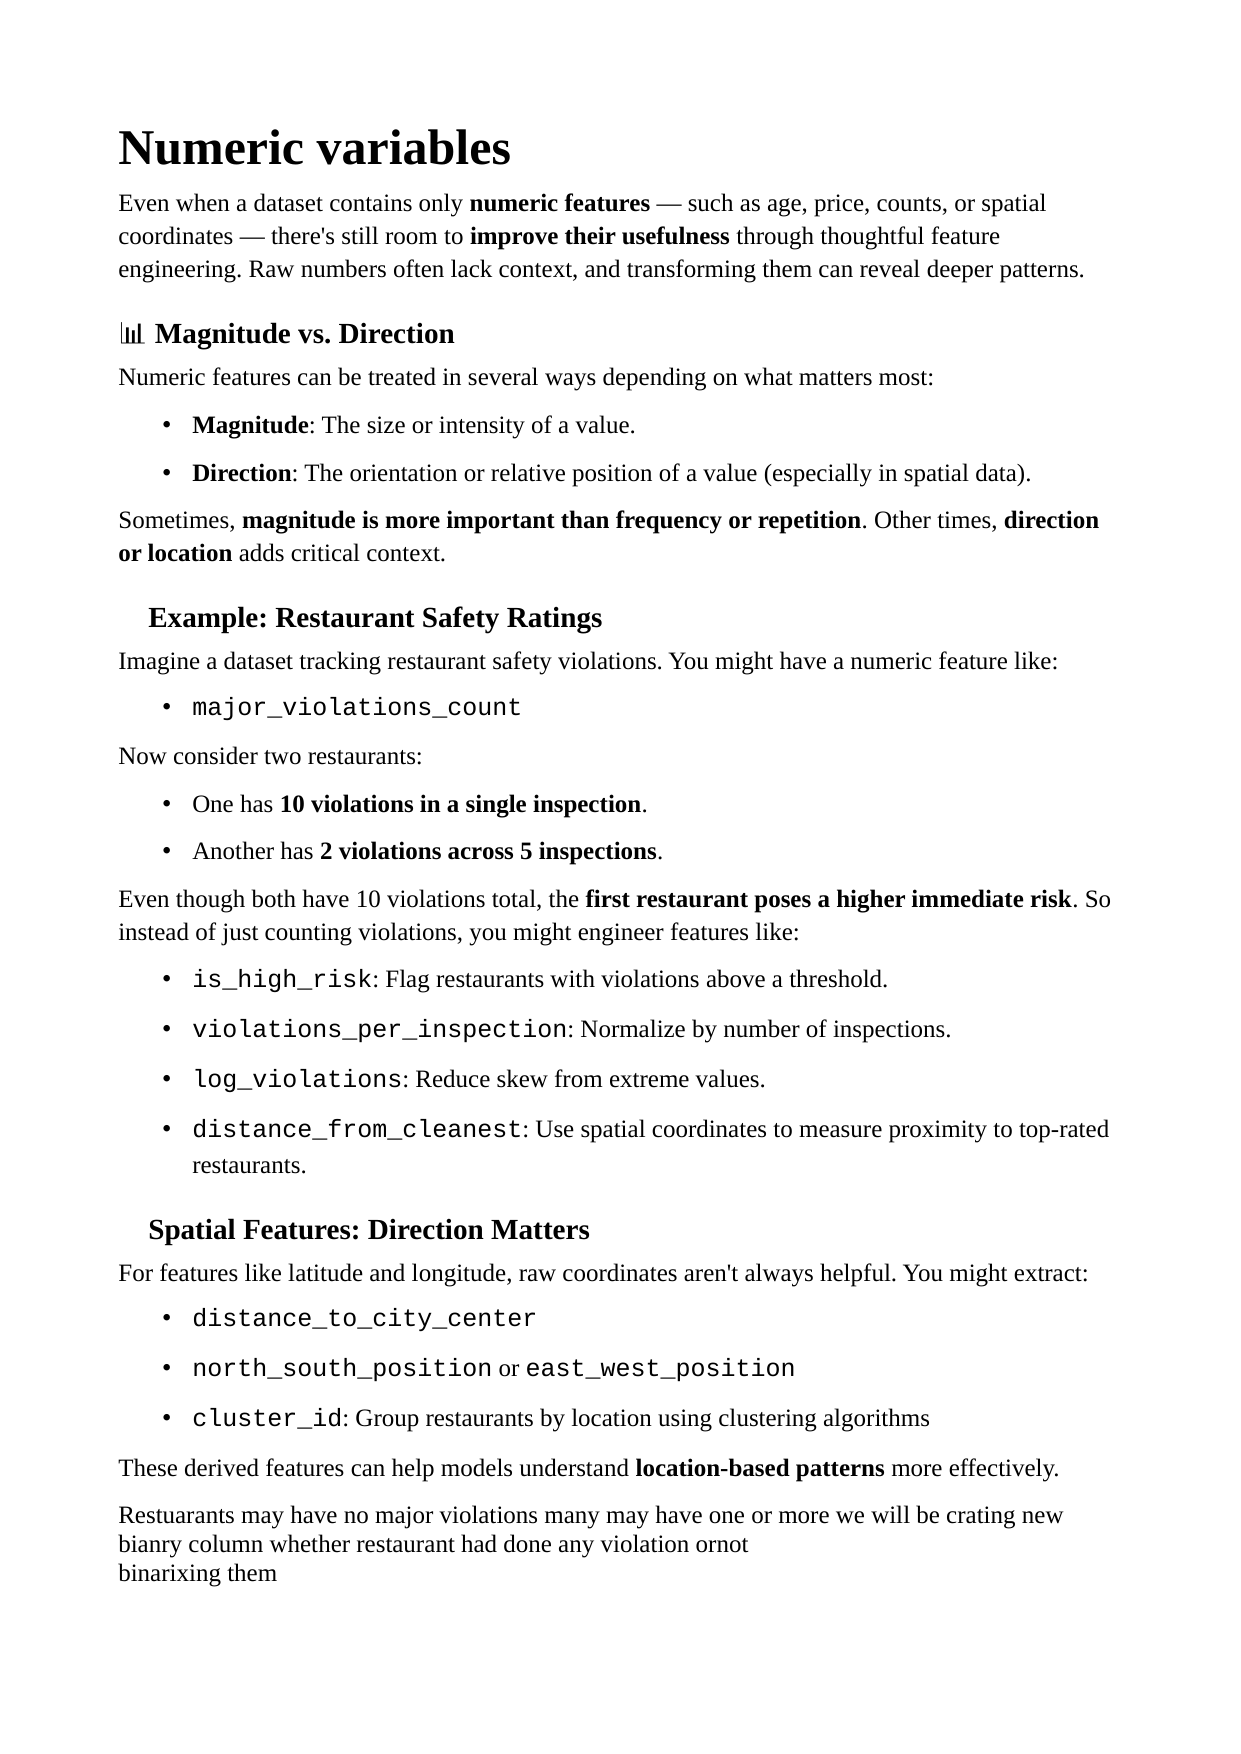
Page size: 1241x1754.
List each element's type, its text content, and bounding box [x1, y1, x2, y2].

text For features like latitude and longitude, raw coordinates aren't always helpful. You might extract: [118, 1258, 1122, 1287]
list distance_from_cleanest: Use spatial coordinates to measure proximity to top-rated restaurants. [162, 1114, 1122, 1178]
text Sometimes, magnitude is more important than frequency or repetition. Other times, direction or location adds critical context. [118, 505, 1122, 567]
list violations_per_inspection: Normalize by number of inspections. [162, 1014, 1122, 1045]
list major_violations_count [162, 694, 1122, 722]
text Even though both have 10 violations total, the first restaurant poses a higher immediate risk. So instead of just counting violations, you might engineer features like: [118, 884, 1122, 946]
list north_south_position or east_west_position [162, 1353, 1122, 1383]
text Now consider two restaurants: [118, 741, 1122, 770]
list is_high_risk: Flag restaurants with violations above a threshold. [162, 964, 1122, 995]
list One has 10 violations in a single inspection. [162, 789, 1122, 817]
text Restuarants may have no major violations many may have one or more we will be crating new bianry column whether restaurant had done any violation ornot [118, 1500, 1122, 1558]
subtitle 📊 Magnitude vs. Direction [118, 316, 1122, 350]
list Another has 2 violations across 5 inspections. [162, 836, 1122, 865]
subtitle Numeric variables [118, 118, 1122, 176]
list Magnitude: The size or intensity of a value. [162, 410, 1122, 439]
list Direction: The orientation or relative position of a value (especially in spatial data). [162, 458, 1122, 486]
text These derived features can help models understand location-based patterns more effectively. [118, 1453, 1122, 1481]
list distance_to_city_center [162, 1306, 1122, 1334]
text Numeric features can be treated in several ways depending on what matters most: [118, 362, 1122, 391]
text Imagine a dataset tracking restaurant safety violations. You might have a numeric feature like: [118, 646, 1122, 675]
text Even when a dataset contains only numeric features — such as age, price, counts, or spatial coordinates — there's still room to improve their usefulness through thoughtful feature engineering. Raw numbers often lack context, and transforming them can reveal deeper patterns. [118, 188, 1122, 283]
subtitle 🧪 Example: Restaurant Safety Ratings [118, 600, 1122, 634]
subtitle 🧭 Spatial Features: Direction Matters [118, 1212, 1122, 1245]
list cluster_id: Group restaurants by location using clustering algorithms [162, 1403, 1122, 1433]
list log_violations: Reduce skew from extreme values. [162, 1064, 1122, 1095]
text binarixing them [118, 1558, 1122, 1586]
